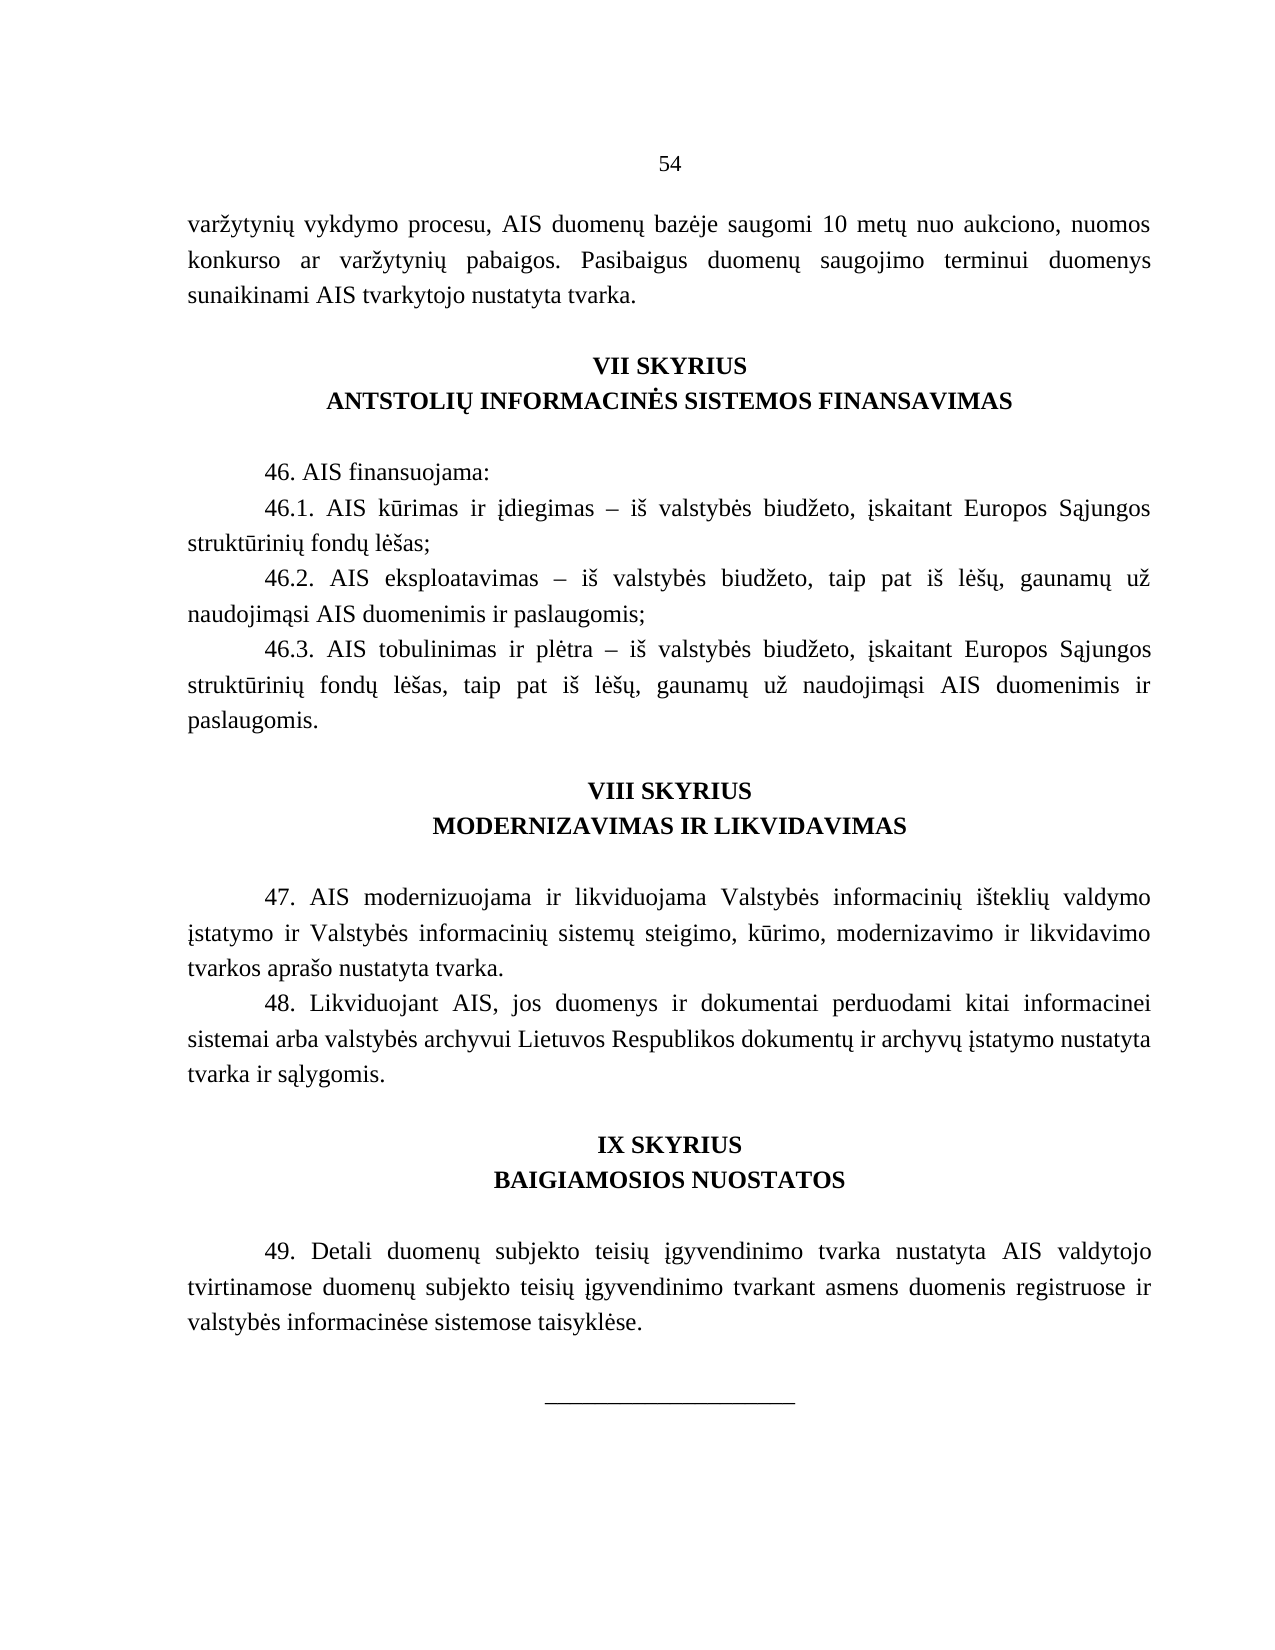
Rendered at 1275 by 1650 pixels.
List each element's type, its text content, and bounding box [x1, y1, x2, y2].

text 46.3. AIS tobulinimas ir plėtra – iš valstybės biudžeto, įskaitant Europos Sąjungos struktūrinių fondų lėšas, taip pat iš lėšų, gaunamų už naudojimąsi AIS duomenimis ir paslaugomis. [187, 628, 1152, 734]
text MODERNIZAVIMAS IR LIKVIDAVIMAS [187, 805, 1152, 840]
text IX SKYRIUS [187, 1123, 1152, 1159]
text 46.2. AIS eksploatavimas – iš valstybės biudžeto, taip pat iš lėšų, gaunamų už naudojimąsi AIS duomenimis ir paslaugomis; [187, 557, 1152, 628]
text ANTSTOLIŲ INFORMACINĖS SISTEMOS FINANSAVIMAS [187, 380, 1152, 415]
text BAIGIAMOSIOS NUOSTATOS [187, 1159, 1152, 1194]
text 49. Detali duomenų subjekto teisių įgyvendinimo tvarka nustatyta AIS valdytojo tvirtinamose duomenų subjekto teisių įgyvendinimo tvarkant asmens duomenis registruose ir valstybės informacinėse sistemose taisyklėse. [187, 1230, 1152, 1336]
text 47. AIS modernizuojama ir likviduojama Valstybės informacinių išteklių valdymo įstatymo ir Valstybės informacinių sistemų steigimo, kūrimo, modernizavimo ir likvidavimo tvarkos aprašo nustatyta tvarka. [187, 876, 1152, 982]
text 46. AIS finansuojama: [187, 451, 1152, 486]
text ____________________ [187, 1371, 1152, 1407]
text 46.1. AIS kūrimas ir įdiegimas – iš valstybės biudžeto, įskaitant Europos Sąjungos struktūrinių fondų lėšas; [187, 486, 1152, 557]
text VIII SKYRIUS [187, 769, 1152, 805]
text 48. Likviduojant AIS, jos duomenys ir dokumentai perduodami kitai informacinei sistemai arba valstybės archyvui Lietuvos Respublikos dokumentų ir archyvų įstatymo nustatyta tvarka ir sąlygomis. [187, 982, 1152, 1088]
text VII SKYRIUS [187, 344, 1152, 380]
text varžytynių vykdymo procesu, AIS duomenų bazėje saugomi 10 metų nuo aukciono, nuomos konkurso ar varžytynių pabaigos. Pasibaigus duomenų saugojimo terminui duomenys sunaikinami AIS tvarkytojo nustatyta tvarka. [187, 203, 1152, 309]
